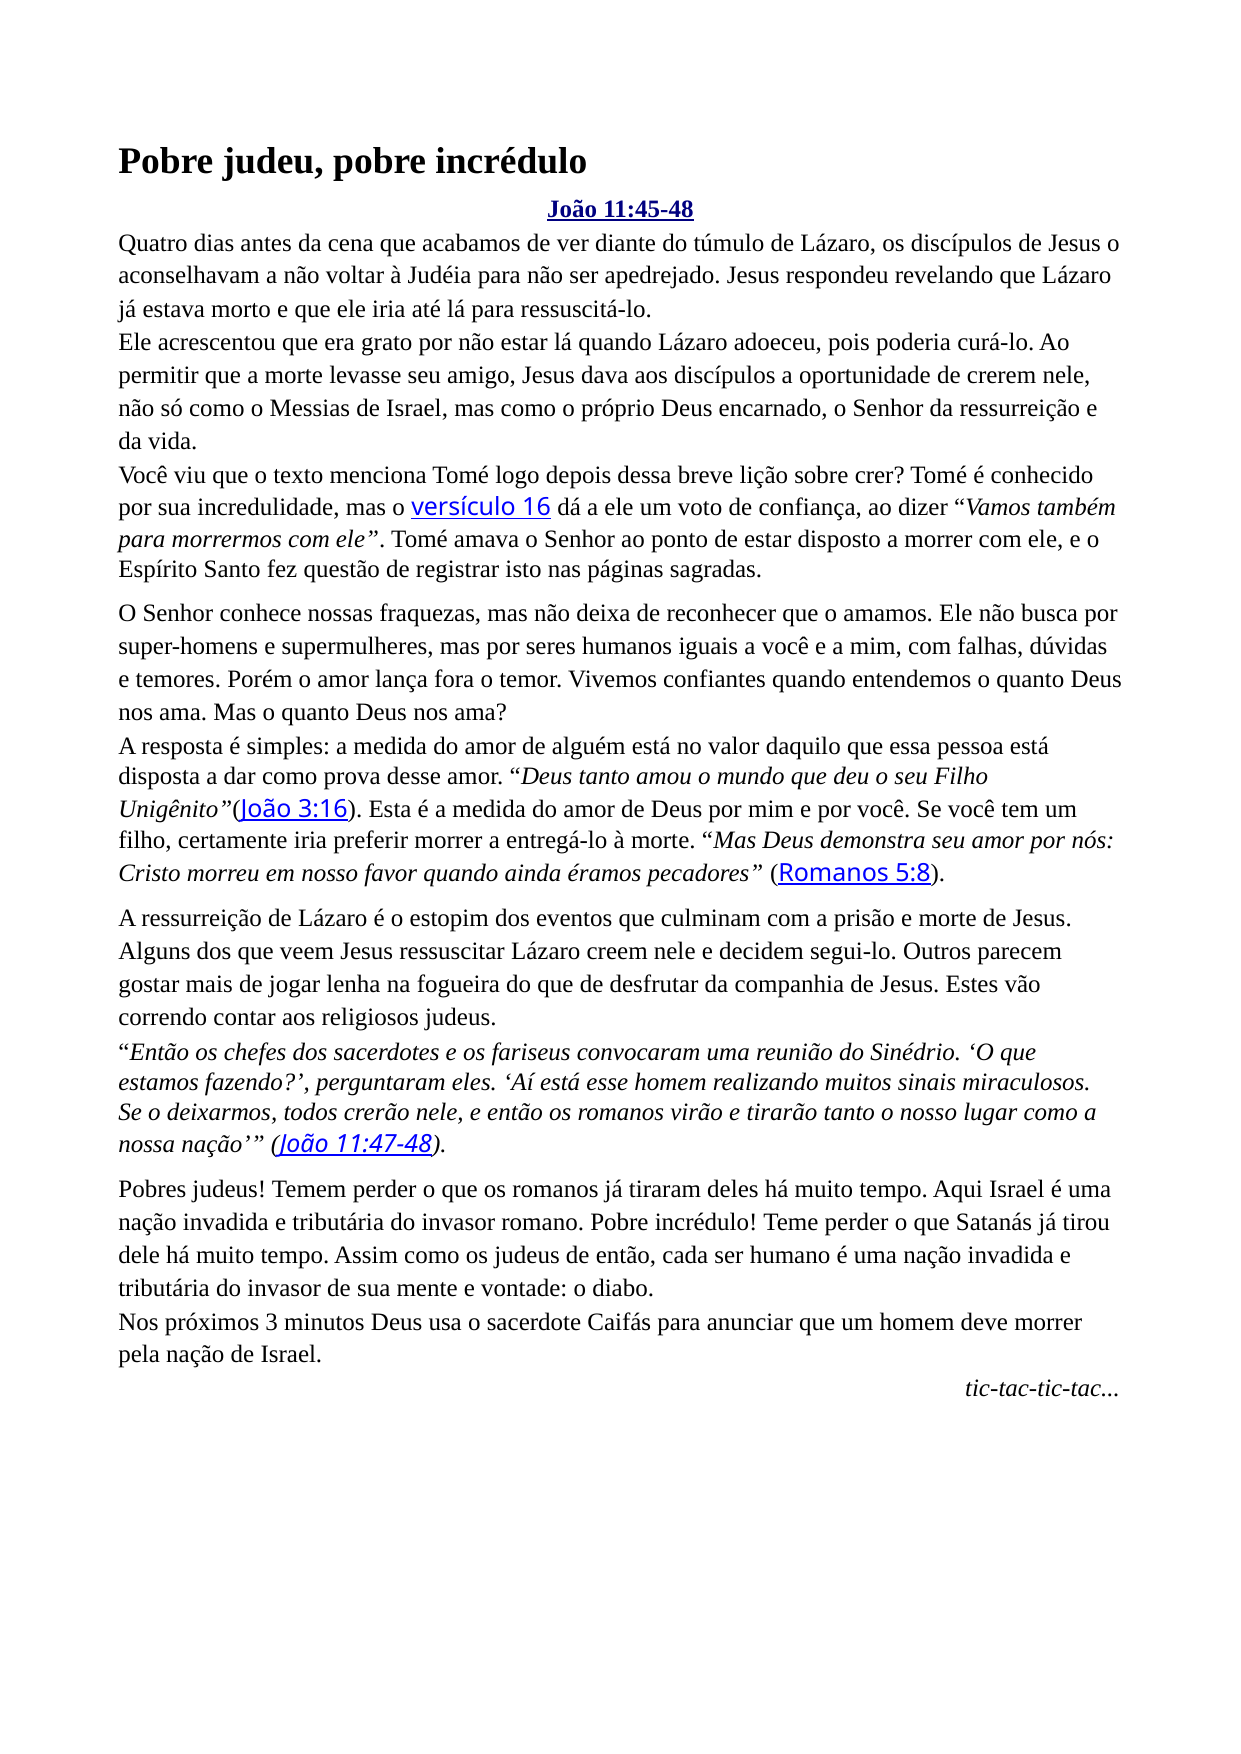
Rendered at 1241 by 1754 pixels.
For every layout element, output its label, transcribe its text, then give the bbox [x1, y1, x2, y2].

text Pobres judeus! Temem perder o que os romanos já tiraram deles há muito tempo. Aqui Israel é uma nação invadida e tributária do invasor romano. Pobre incrédulo! Teme perder o que Satanás já tirou dele há muito tempo. Assim como os judeus de então, cada ser humano é uma nação invadida e tributária do invasor de sua mente e vontade: o diabo. [118, 1174, 1122, 1302]
text Nos próximos 3 minutos Deus usa o sacerdote Caifás para anunciar que um homem deve morrer pela nação de Israel. [118, 1307, 1122, 1368]
text A ressurreição de Lázaro é o estopim dos eventos que culminam com a prisão e morte de Jesus. Alguns dos que veem Jesus ressuscitar Lázaro creem nele e decidem segui-lo. Outros parecem gostar mais de jogar lenha na fogueira do que de desfrutar da companhia de Jesus. Estes vão correndo contar aos religiosos judeus. [118, 903, 1122, 1031]
text tic-tac-tic-tac... [118, 1373, 1122, 1401]
text Quatro dias antes da cena que acabamos de ver diante do túmulo de Lázaro, os discípulos de Jesus o aconselhavam a não voltar à Judéia para não ser apedrejado. Jesus respondeu revelando que Lázaro já estava morto e que ele iria até lá para ressuscitá-lo. [118, 228, 1122, 322]
text “Então os chefes dos sacerdotes e os fariseus convocaram uma reunião do Sinédrio. ‘O que estamos fazendo?’, perguntaram eles. ‘Aí está esse homem realizando muitos sinais miraculosos. Se o deixarmos, todos crerão nele, e então os romanos virão e tirarão tanto o nosso lugar como a nossa nação’” (João 11:47-48). [118, 1035, 1122, 1160]
text Você viu que o texto menciona Tomé logo depois dessa breve lição sobre crer? Tomé é conhecido por sua incredulidade, mas o versículo 16 dá a ele um voto de confiança, ao dizer “Vamos também para morrermos com ele”. Tomé amava o Senhor ao ponto de estar disposto a morrer com ele, e o Espírito Santo fez questão de registrar isto nas páginas sagradas. [118, 459, 1122, 583]
text O Senhor conhece nossas fraquezas, mas não deixa de reconhecer que o amamos. Ele não busca por super-homens e supermulheres, mas por seres humanos iguais a você e a mim, com falhas, dúvidas e temores. Porém o amor lança fora o temor. Vivemos confiantes quando entendemos o quanto Deus nos ama. Mas o quanto Deus nos ama? [118, 598, 1122, 726]
text João 11:45-48 [118, 194, 1122, 223]
subtitle Pobre judeu, pobre incrédulo [118, 139, 1122, 182]
text A resposta é simples: a medida do amor de alguém está no valor daquilo que essa pessoa está disposta a dar como prova desse amor. “Deus tanto amou o mundo que deu o seu Filho Unigênito”(João 3:16). Esta é a medida do amor de Deus por mim e por você. Se você tem um filho, certamente iria preferir morrer a entregá-lo à morte. “Mas Deus demonstra seu amor por nós: Cristo morreu em nosso favor quando ainda éramos pecadores” (Romanos 5:8). [118, 730, 1122, 888]
text Ele acrescentou que era grato por não estar lá quando Lázaro adoeceu, pois poderia curá-lo. Ao permitir que a morte levasse seu amigo, Jesus dava aos discípulos a oportunidade de crerem nele, não só como o Messias de Israel, mas como o próprio Deus encarnado, o Senhor da ressurreição e da vida. [118, 327, 1122, 454]
